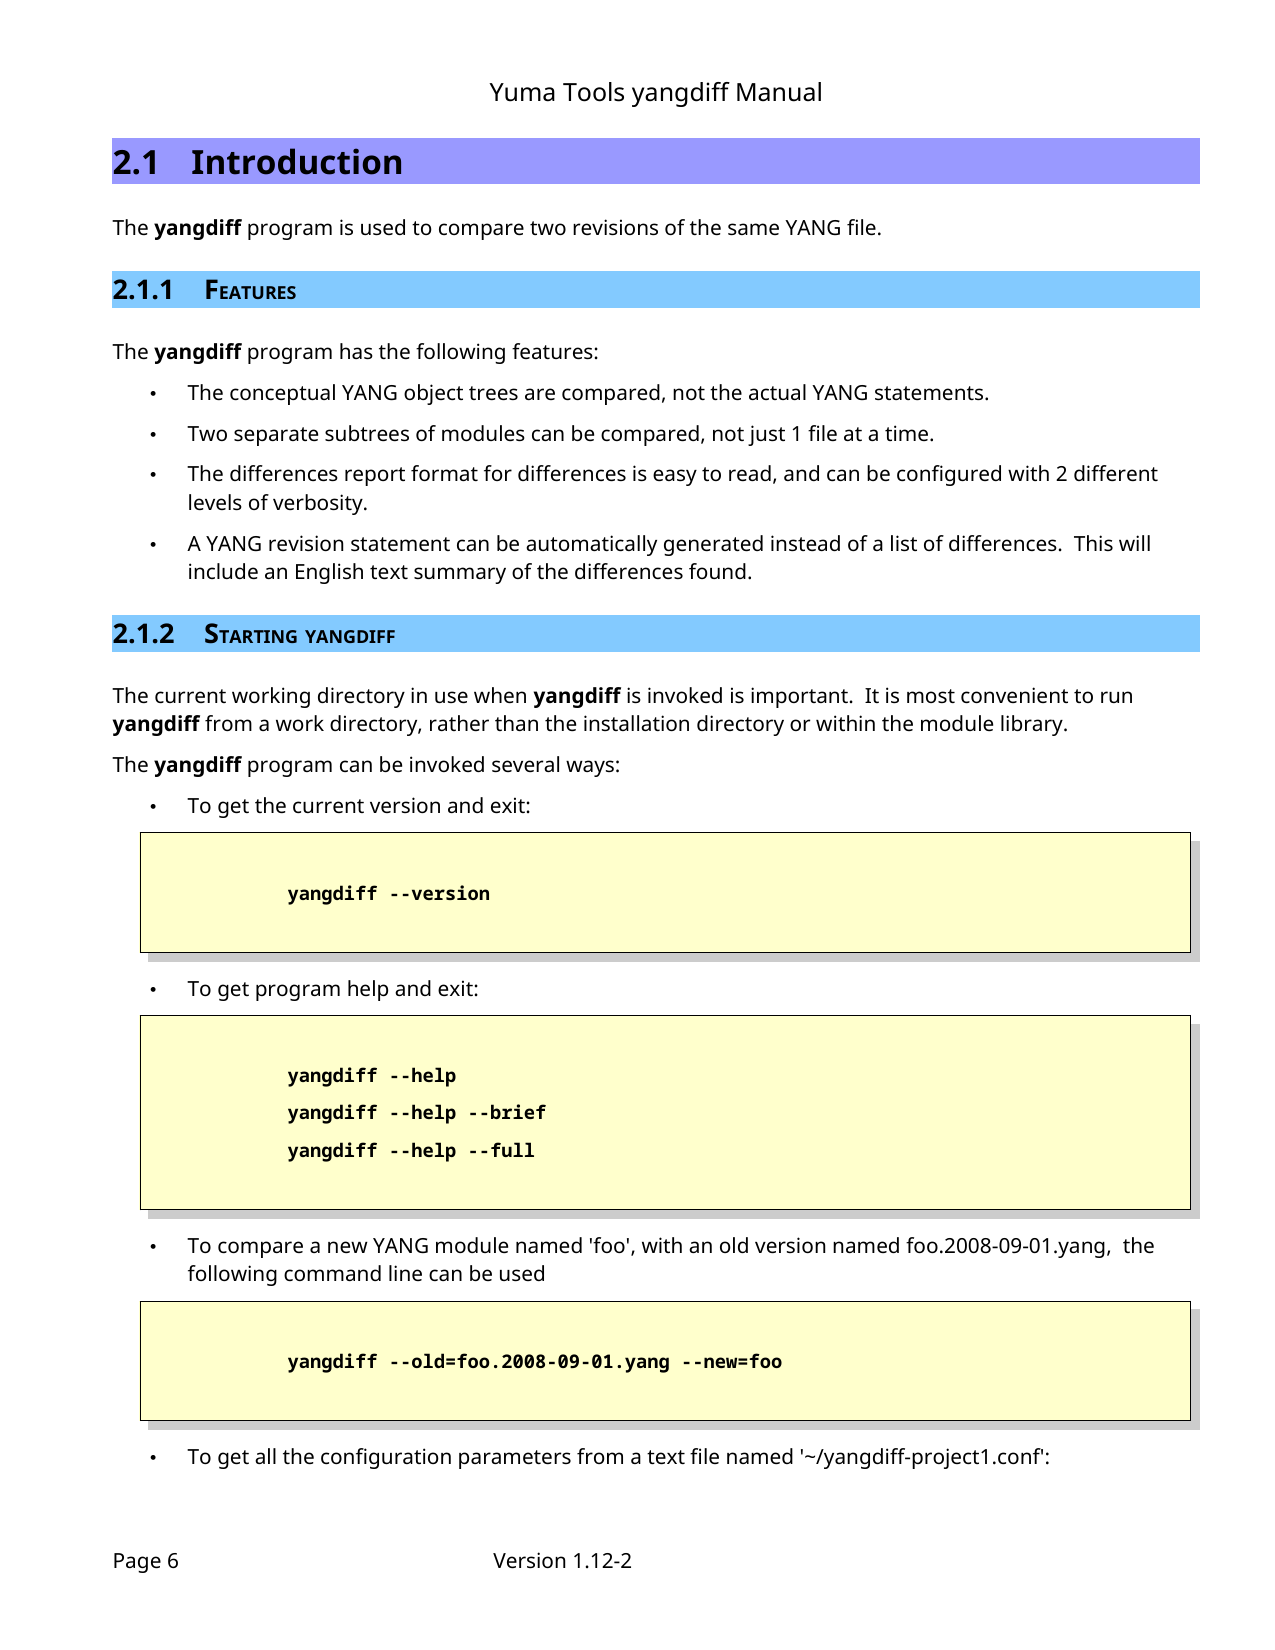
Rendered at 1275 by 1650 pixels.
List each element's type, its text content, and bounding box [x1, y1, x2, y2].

list To get all the configuration parameters from a text file named '~/yangdiff-project1.conf': [150, 1442, 1200, 1470]
text yangdiff --help --full [141, 1127, 1190, 1163]
subtitle Features [112, 271, 1200, 308]
text The current working directory in use when yangdiff is invoked is important. It is most convenient to run yangdiff from a work directory, rather than the installation directory or within the module library. [112, 681, 1200, 738]
text yangdiff --help --brief [141, 1090, 1190, 1125]
list The conceptual YANG object trees are compared, not the actual YANG statements. [150, 378, 1200, 406]
list Two separate subtrees of modules can be compared, not just 1 file at a time. [150, 419, 1200, 447]
list A YANG revision statement can be automatically generated instead of a list of differences. This will include an English text summary of the differences found. [150, 529, 1200, 586]
text yangdiff --old=foo.2008-09-01.yang --new=foo [141, 1338, 1190, 1373]
list To compare a new YANG module named 'foo', with an old version named foo.2008-09-01.yang, the following command line can be used [150, 1231, 1200, 1288]
list To get program help and exit: [150, 974, 1200, 1002]
text The yangdiff program is used to compare two revisions of the same YANG file. [112, 213, 1200, 242]
text yangdiff --version [141, 870, 1190, 905]
subtitle Starting yangdiff [112, 615, 1200, 652]
list To get the current version and exit: [150, 791, 1200, 820]
list The differences report format for differences is easy to read, and can be configured with 2 different levels of verbosity. [150, 459, 1200, 516]
text The yangdiff program has the following features: [112, 337, 1200, 365]
text The yangdiff program can be invoked several ways: [112, 750, 1200, 779]
text yangdiff --help [141, 1052, 1190, 1088]
subtitle Introduction [112, 138, 1200, 184]
